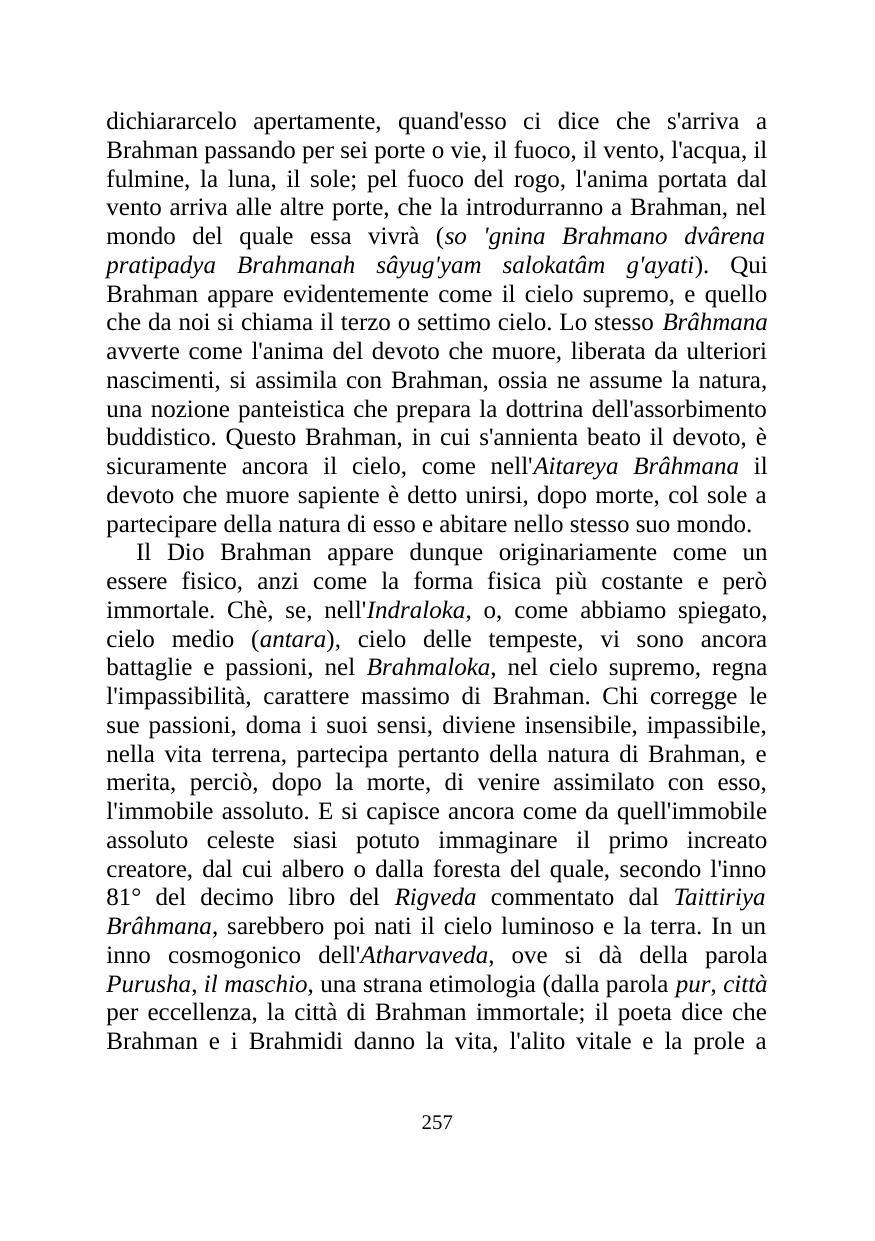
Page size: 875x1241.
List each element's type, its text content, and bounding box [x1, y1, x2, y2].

text dichiararcelo apertamente, quand'esso ci dice che s'arriva a Brahman passando per sei porte o vie, il fuoco, il vento, l'acqua, il fulmine, la luna, il sole; pel fuoco del rogo, l'anima portata dal vento arriva alle altre porte, che la introdurranno a Brahman, nel mondo del quale essa vivrà (so 'gnina Brahmano dvârena pratipadya Brahmanah sâyug'yam salokatâm g'ayati). Qui Brahman appare evidentemente come il cielo supremo, e quello che da noi si chiama il terzo o settimo cielo. Lo stesso Brâhmana avverte come l'anima del devoto che muore, liberata da ulteriori nascimenti, si assimila con Brahman, ossia ne assume la natura, una nozione panteistica che prepara la dottrina dell'assorbimento buddistico. Questo Brahman, in cui s'annienta beato il devoto, è sicuramente ancora il cielo, come nell'Aitareya Brâhmana il devoto che muore sapiente è detto unirsi, dopo morte, col sole a partecipare della natura di esso e abitare nello stesso suo mondo. [106, 106, 768, 537]
text Il Dio Brahman appare dunque originariamente come un essere fisico, anzi come la forma fisica più costante e però immortale. Chè, se, nell'Indraloka, o, come abbiamo spiegato, cielo medio (antara), cielo delle tempeste, vi sono ancora battaglie e passioni, nel Brahmaloka, nel cielo supremo, regna l'impassibilità, carattere massimo di Brahman. Chi corregge le sue passioni, doma i suoi sensi, diviene insensibile, impassibile, nella vita terrena, partecipa pertanto della natura di Brahman, e merita, perciò, dopo la morte, di venire assimilato con esso, l'immobile assoluto. E si capisce ancora come da quell'immobile assoluto celeste siasi potuto immaginare il primo increato creatore, dal cui albero o dalla foresta del quale, secondo l'inno 81° del decimo libro del Rigveda commentato dal Taittiriya Brâhmana, sarebbero poi nati il cielo luminoso e la terra. In un inno cosmogonico dell'Atharvaveda, ove si dà della parola Purusha, il maschio, una strana etimologia (dalla parola pur, città per eccellenza, la città di Brahman immortale; il poeta dice che Brahman e i Brahmidi danno la vita, l'alito vitale e la prole a [106, 537, 768, 1055]
